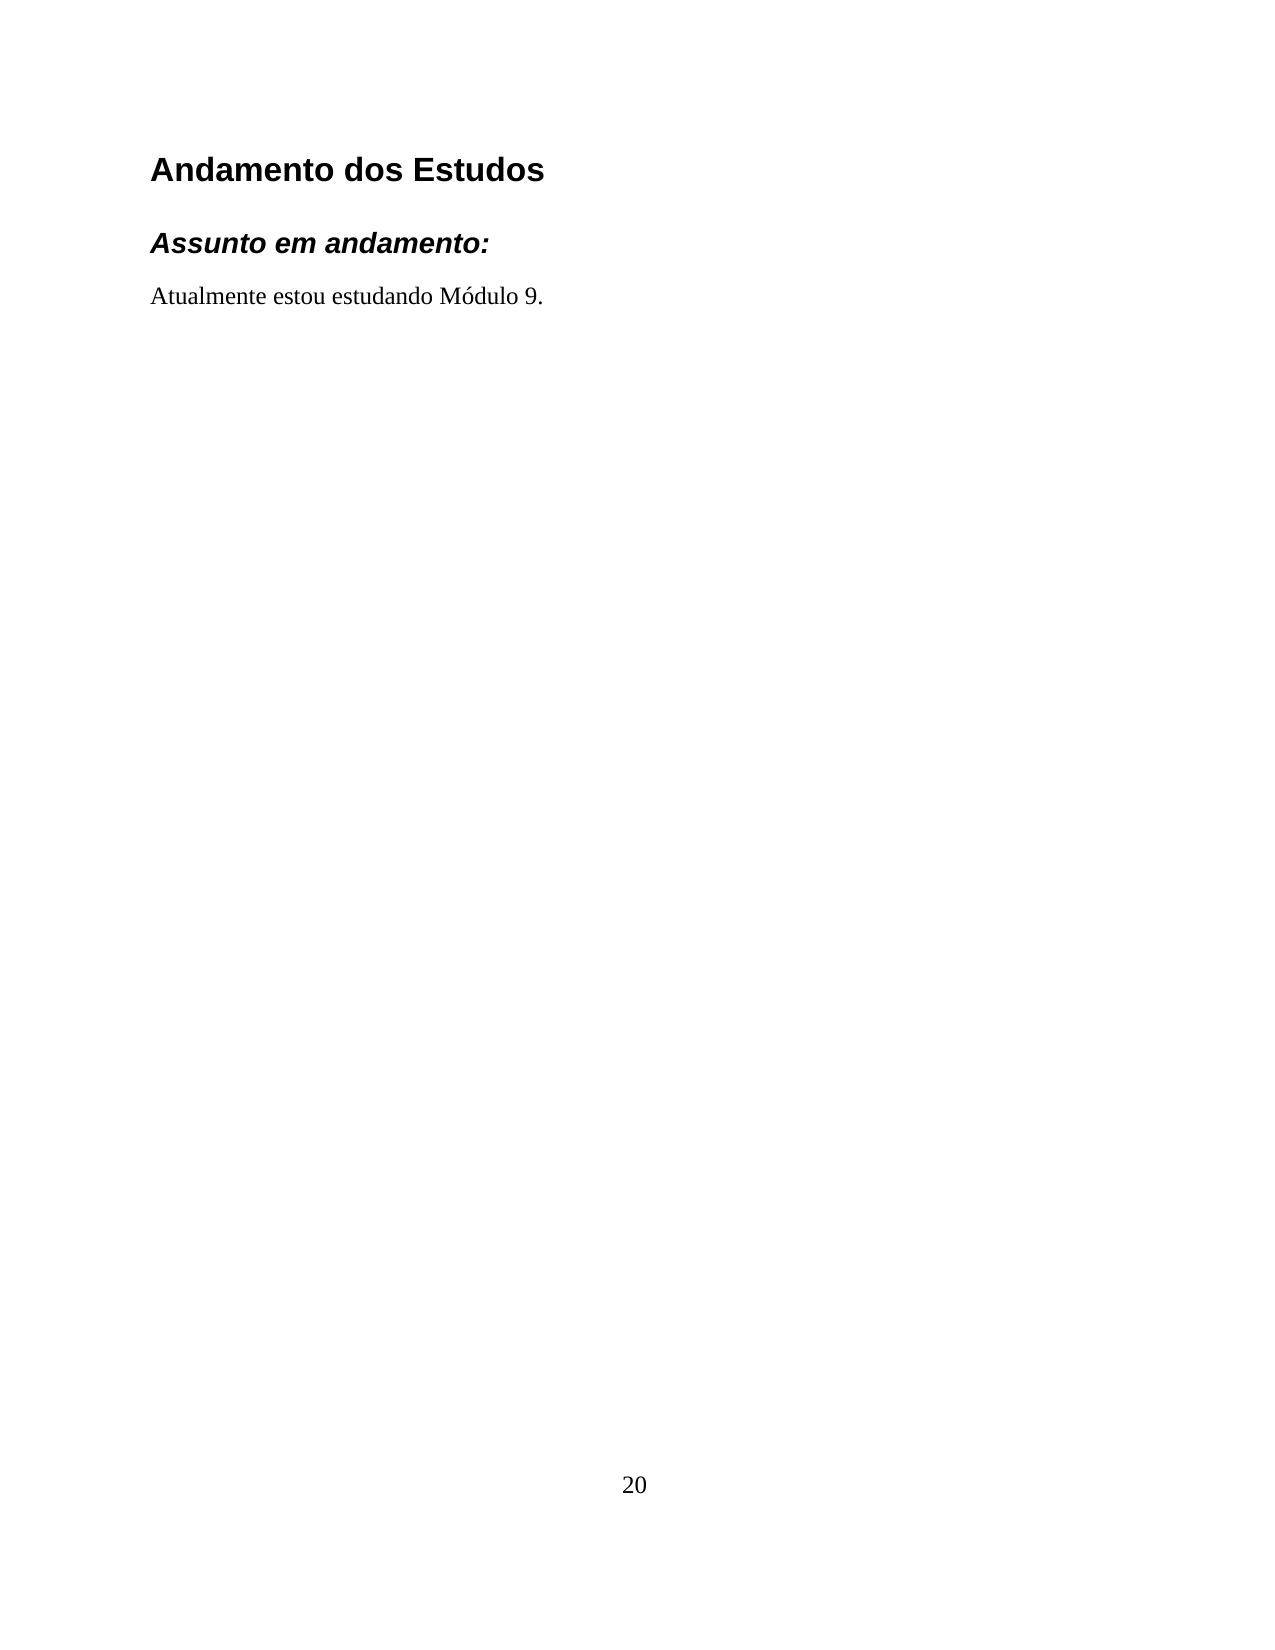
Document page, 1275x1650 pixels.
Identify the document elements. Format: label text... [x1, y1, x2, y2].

subtitle Assunto em andamento: [150, 226, 1125, 260]
subtitle Andamento dos Estudos [150, 150, 1125, 189]
text Atualmente estou estudando Módulo 9. [150, 281, 1125, 339]
